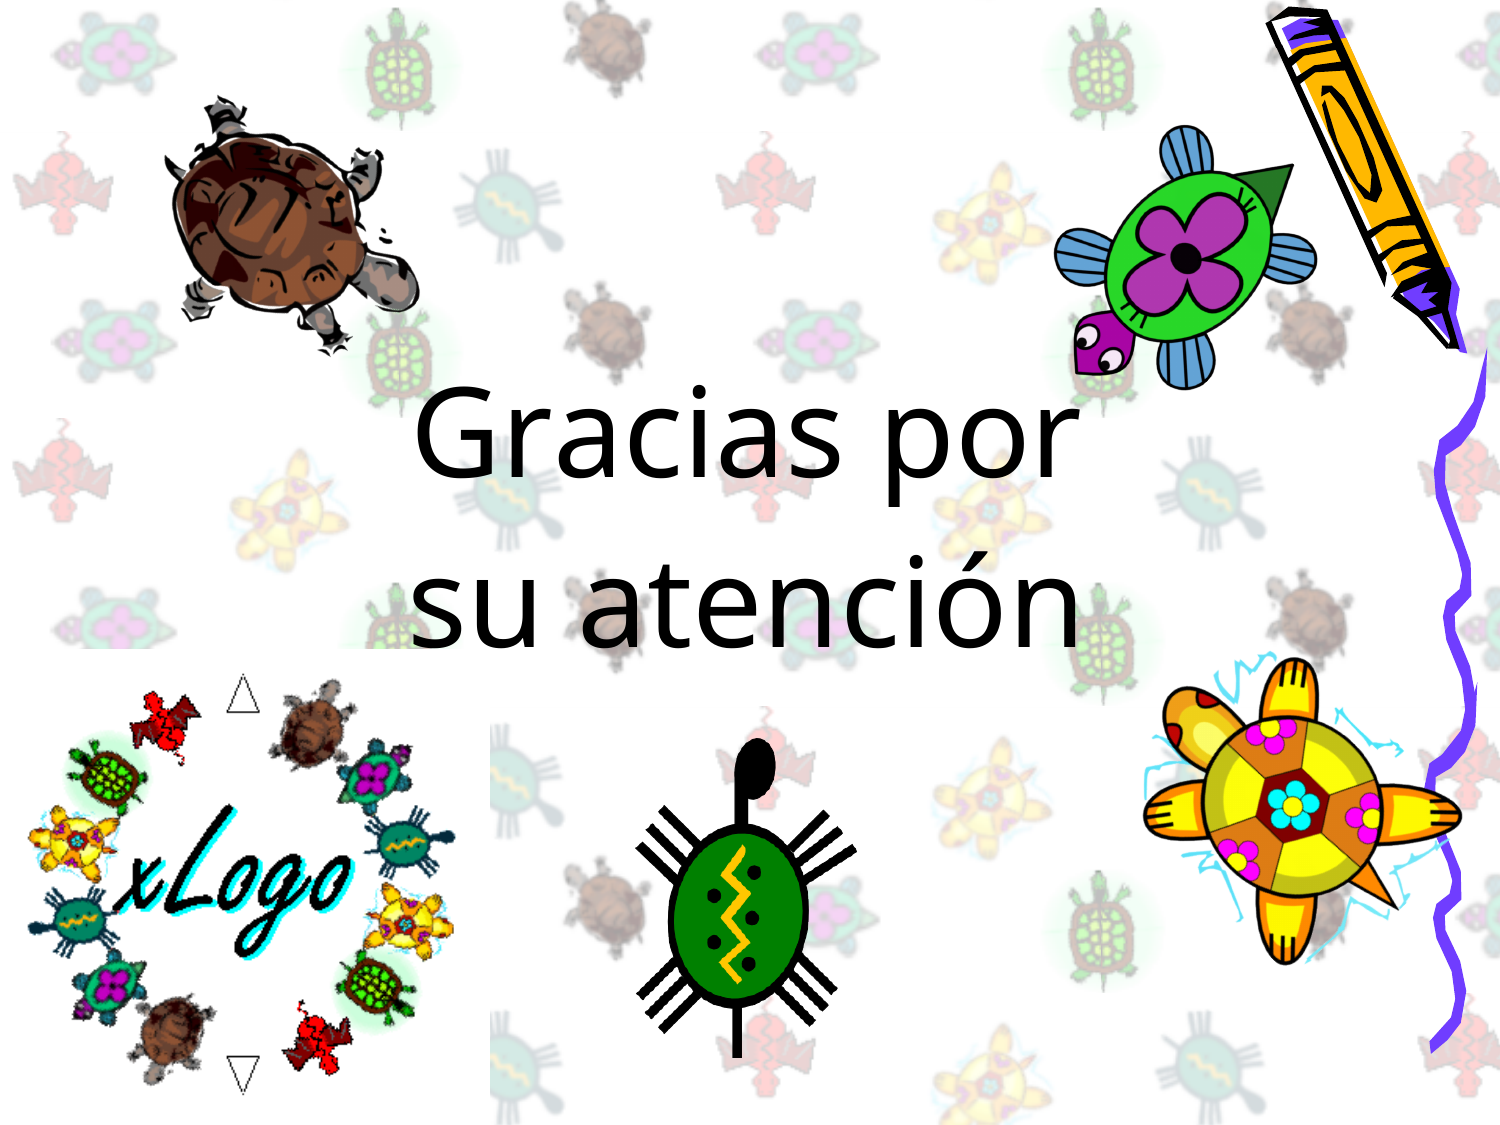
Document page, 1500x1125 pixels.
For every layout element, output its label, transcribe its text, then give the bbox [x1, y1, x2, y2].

picture [0, 0, 1500, 1125]
title Gracias por su atención [183, 328, 1311, 693]
